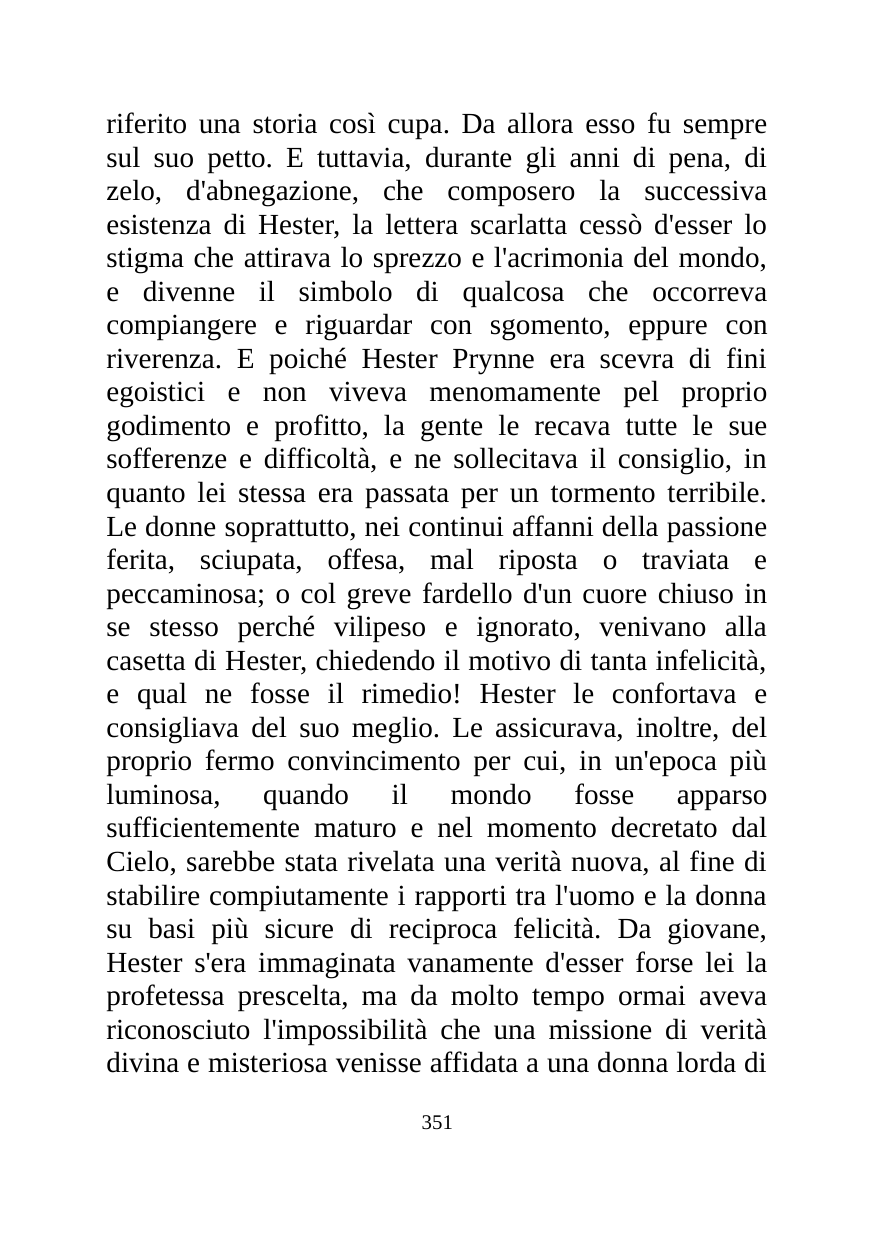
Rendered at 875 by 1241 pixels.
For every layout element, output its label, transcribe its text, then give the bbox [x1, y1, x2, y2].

text riferito una storia così cupa. Da allora esso fu sempre sul suo petto. E tuttavia, durante gli anni di pena, di zelo, d'abnegazione, che composero la successiva esistenza di Hester, la lettera scarlatta cessò d'esser lo stigma che attirava lo sprezzo e l'acrimonia del mondo, e divenne il simbolo di qualcosa che occorreva compiangere e riguardar con sgomento, eppure con riverenza. E poiché Hester Prynne era scevra di fini egoistici e non viveva menomamente pel proprio godimento e profitto, la gente le recava tutte le sue sofferenze e difficoltà, e ne sollecitava il consiglio, in quanto lei stessa era passata per un tormento terribile. Le donne soprattutto, nei continui affanni della passione ferita, sciupata, offesa, mal riposta o traviata e peccaminosa; o col greve fardello d'un cuore chiuso in se stesso perché vilipeso e ignorato, venivano alla casetta di Hester, chiedendo il motivo di tanta infelicità, e qual ne fosse il rimedio! Hester le confortava e consigliava del suo meglio. Le assicurava, inoltre, del proprio fermo convincimento per cui, in un'epoca più luminosa, quando il mondo fosse apparso sufficientemente maturo e nel momento decretato dal Cielo, sarebbe stata rivelata una verità nuova, al fine di stabilire compiutamente i rapporti tra l'uomo e la donna su basi più sicure di reciproca felicità. Da giovane, Hester s'era immaginata vanamente d'esser forse lei la profetessa prescelta, ma da molto tempo ormai aveva riconosciuto l'impossibilità che una missione di verità divina e misteriosa venisse affidata a una donna lorda di [106, 106, 768, 1079]
